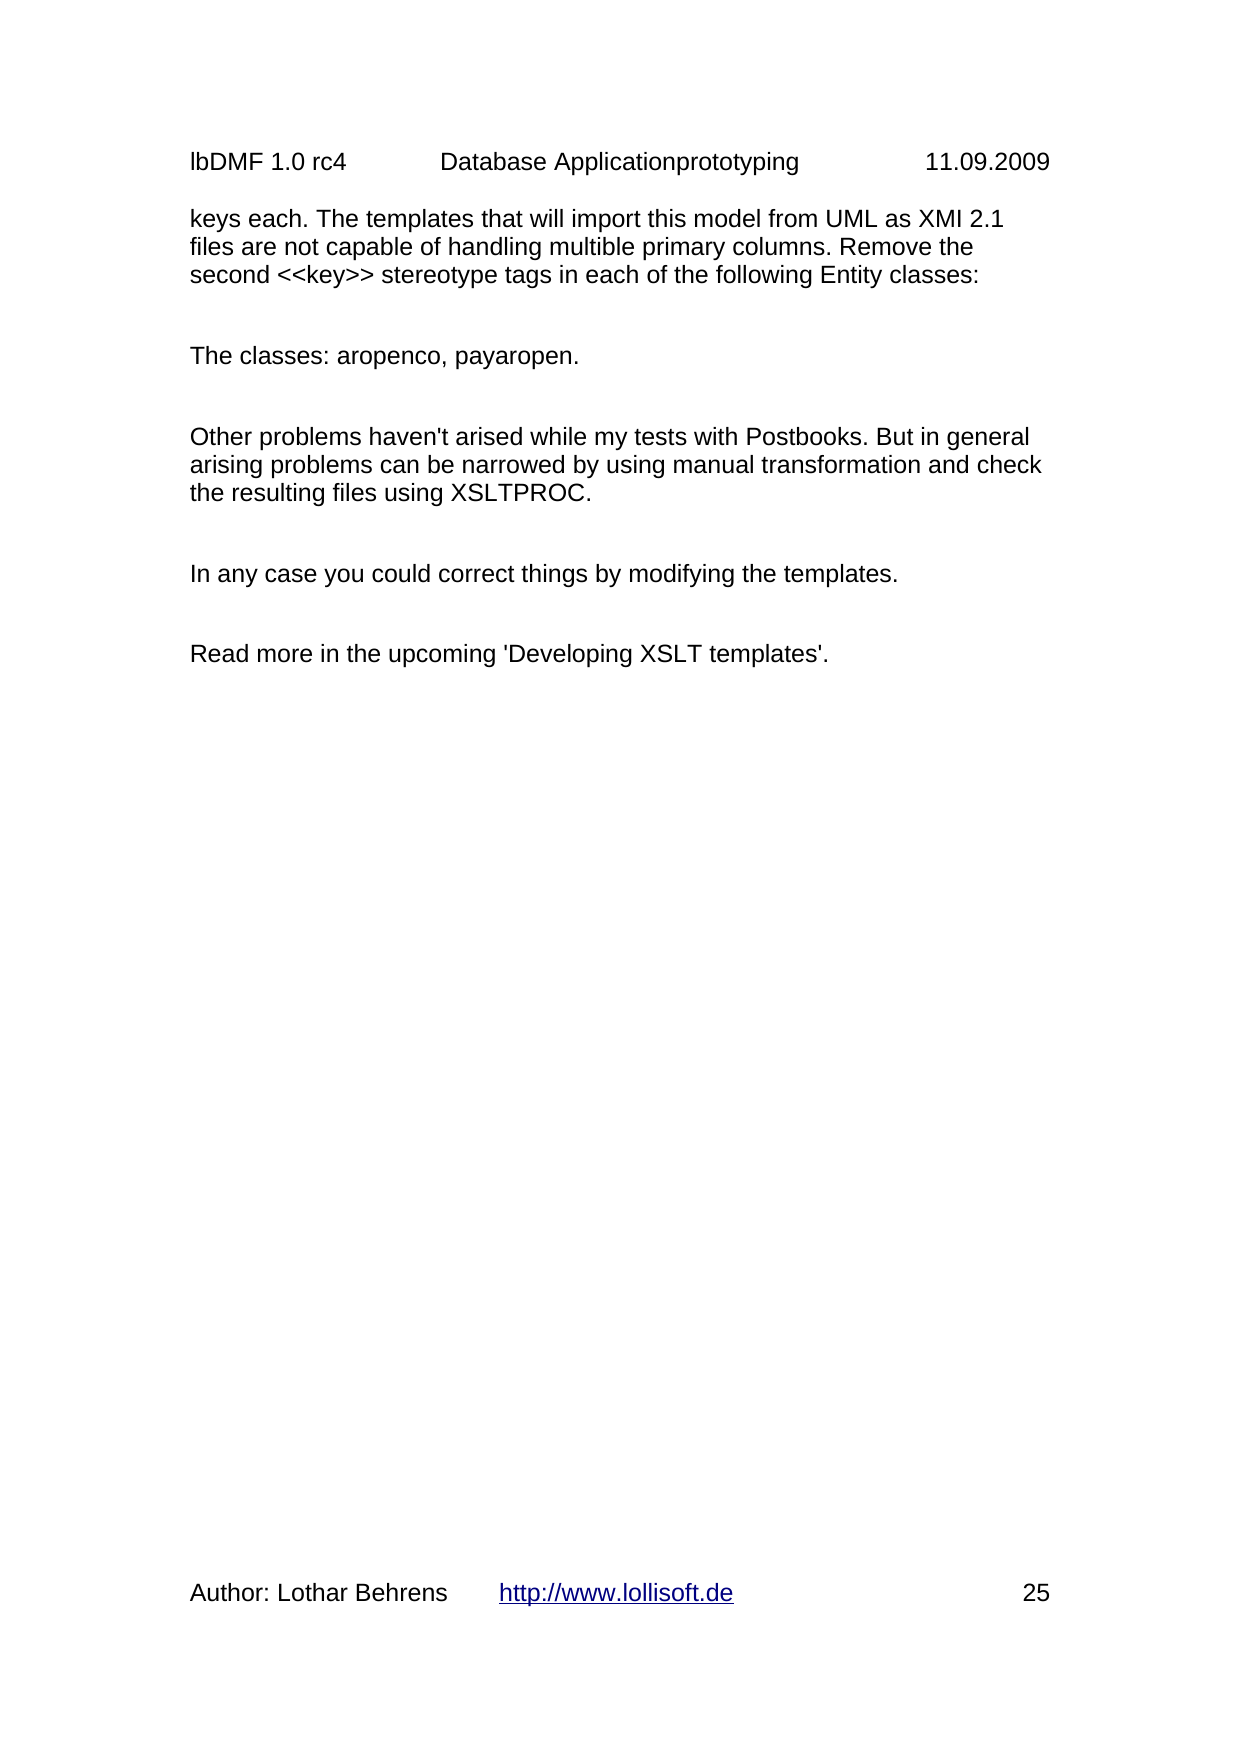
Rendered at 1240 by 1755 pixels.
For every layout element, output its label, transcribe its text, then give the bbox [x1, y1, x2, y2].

text Other problems haven't arised while my tests with Postbooks. But in general arising problems can be narrowed by using manual transformation and check the resulting files using XSLTPROC. [189, 423, 1050, 507]
text Read more in the upcoming 'Developing XSLT templates'. [189, 640, 1050, 668]
text In any case you could correct things by modifying the templates. [189, 559, 1050, 587]
text The classes: aropenco, payaropen. [189, 342, 1050, 370]
text keys each. The templates that will import this model from UML as XMI 2.1 files are not capable of handling multible primary columns. Remove the second <<key>> stereotype tags in each of the following Entity classes: [189, 205, 1050, 289]
